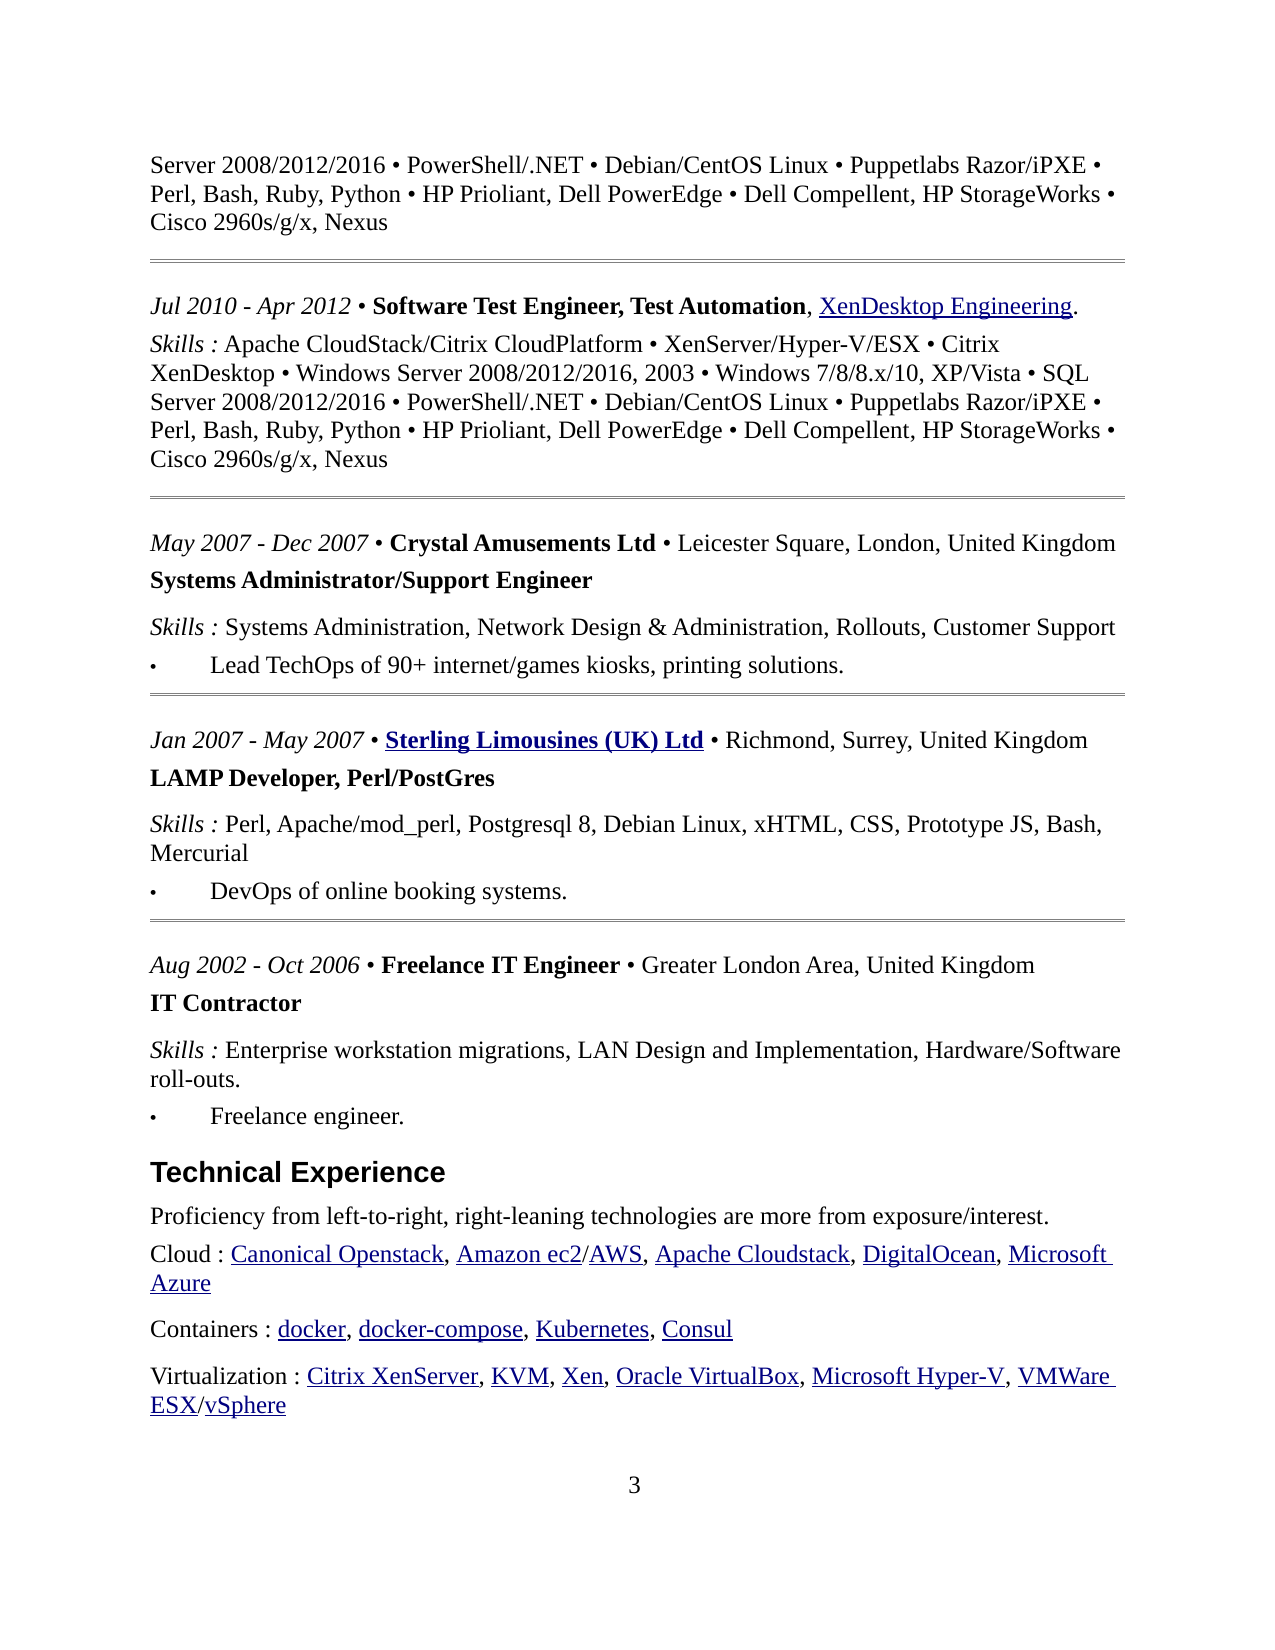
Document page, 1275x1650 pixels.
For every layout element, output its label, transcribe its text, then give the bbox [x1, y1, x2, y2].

text Containers : docker, docker-compose, Kubernetes, Consul [150, 1314, 1125, 1343]
text Skills : Enterprise workstation migrations, LAN Design and Implementation, Hardware/Software roll-outs. [150, 1035, 1125, 1092]
text Skills : Systems Administration, Network Design & Administration, Rollouts, Customer Support [150, 612, 1125, 641]
text Skills : Perl, Apache/mod_perl, Postgresql 8, Debian Linux, xHTML, CSS, Prototype JS, Bash, Mercurial [150, 809, 1125, 867]
list Lead TechOps of 90+ internet/games kiosks, printing solutions. [150, 650, 1125, 679]
text LAMP Developer, Perl/PostGres [150, 763, 1125, 791]
text IT Contractor [150, 988, 1125, 1017]
text Aug 2002 - Oct 2006 • Freelance IT Engineer • Greater London Area, United Kingdom [150, 951, 1125, 979]
text Jan 2007 - May 2007 • Sterling Limousines (UK) Ltd • Richmond, Surrey, United Kingdom [150, 725, 1125, 754]
text Virtualization : Citrix XenServer, KVM, Xen, Oracle VirtualBox, Microsoft Hyper-V, VMWare ESX/vSphere [150, 1361, 1125, 1418]
text May 2007 - Dec 2007 • Crystal Amusements Ltd • Leicester Square, London, United Kingdom [150, 528, 1125, 557]
subtitle Technical Experience [150, 1155, 1125, 1189]
text Skills : Apache CloudStack/Citrix CloudPlatform • XenServer/Hyper-V/ESX • Citrix XenDesktop • Windows Server 2008/2012/2016, 2003 • Windows 7/8/8.x/10, XP/Vista • SQL Server 2008/2012/2016 • PowerShell/.NET • Debian/CentOS Linux • Puppetlabs Razor/iPXE • Perl, Bash, Ruby, Python • HP Prioliant, Dell PowerEdge • Dell Compellent, HP StorageWorks • Cisco 2960s/g/x, Nexus [150, 329, 1125, 473]
text Cloud : Canonical Openstack, Amazon ec2/AWS, Apache Cloudstack, DigitalOcean, Microsoft Azure [150, 1239, 1125, 1296]
list DevOps of online booking systems. [150, 876, 1125, 904]
text Jul 2010 - Apr 2012 • Software Test Engineer, Test Automation, XenDesktop Engineering. [150, 291, 1125, 320]
list Freelance engineer. [150, 1101, 1125, 1130]
text Server 2008/2012/2016 • PowerShell/.NET • Debian/CentOS Linux • Puppetlabs Razor/iPXE • Perl, Bash, Ruby, Python • HP Prioliant, Dell PowerEdge • Dell Compellent, HP StorageWorks • Cisco 2960s/g/x, Nexus [150, 150, 1125, 236]
text Systems Administrator/Support Engineer [150, 566, 1125, 594]
text Proficiency from left-to-right, right-leaning technologies are more from exposure/interest. [150, 1201, 1125, 1230]
